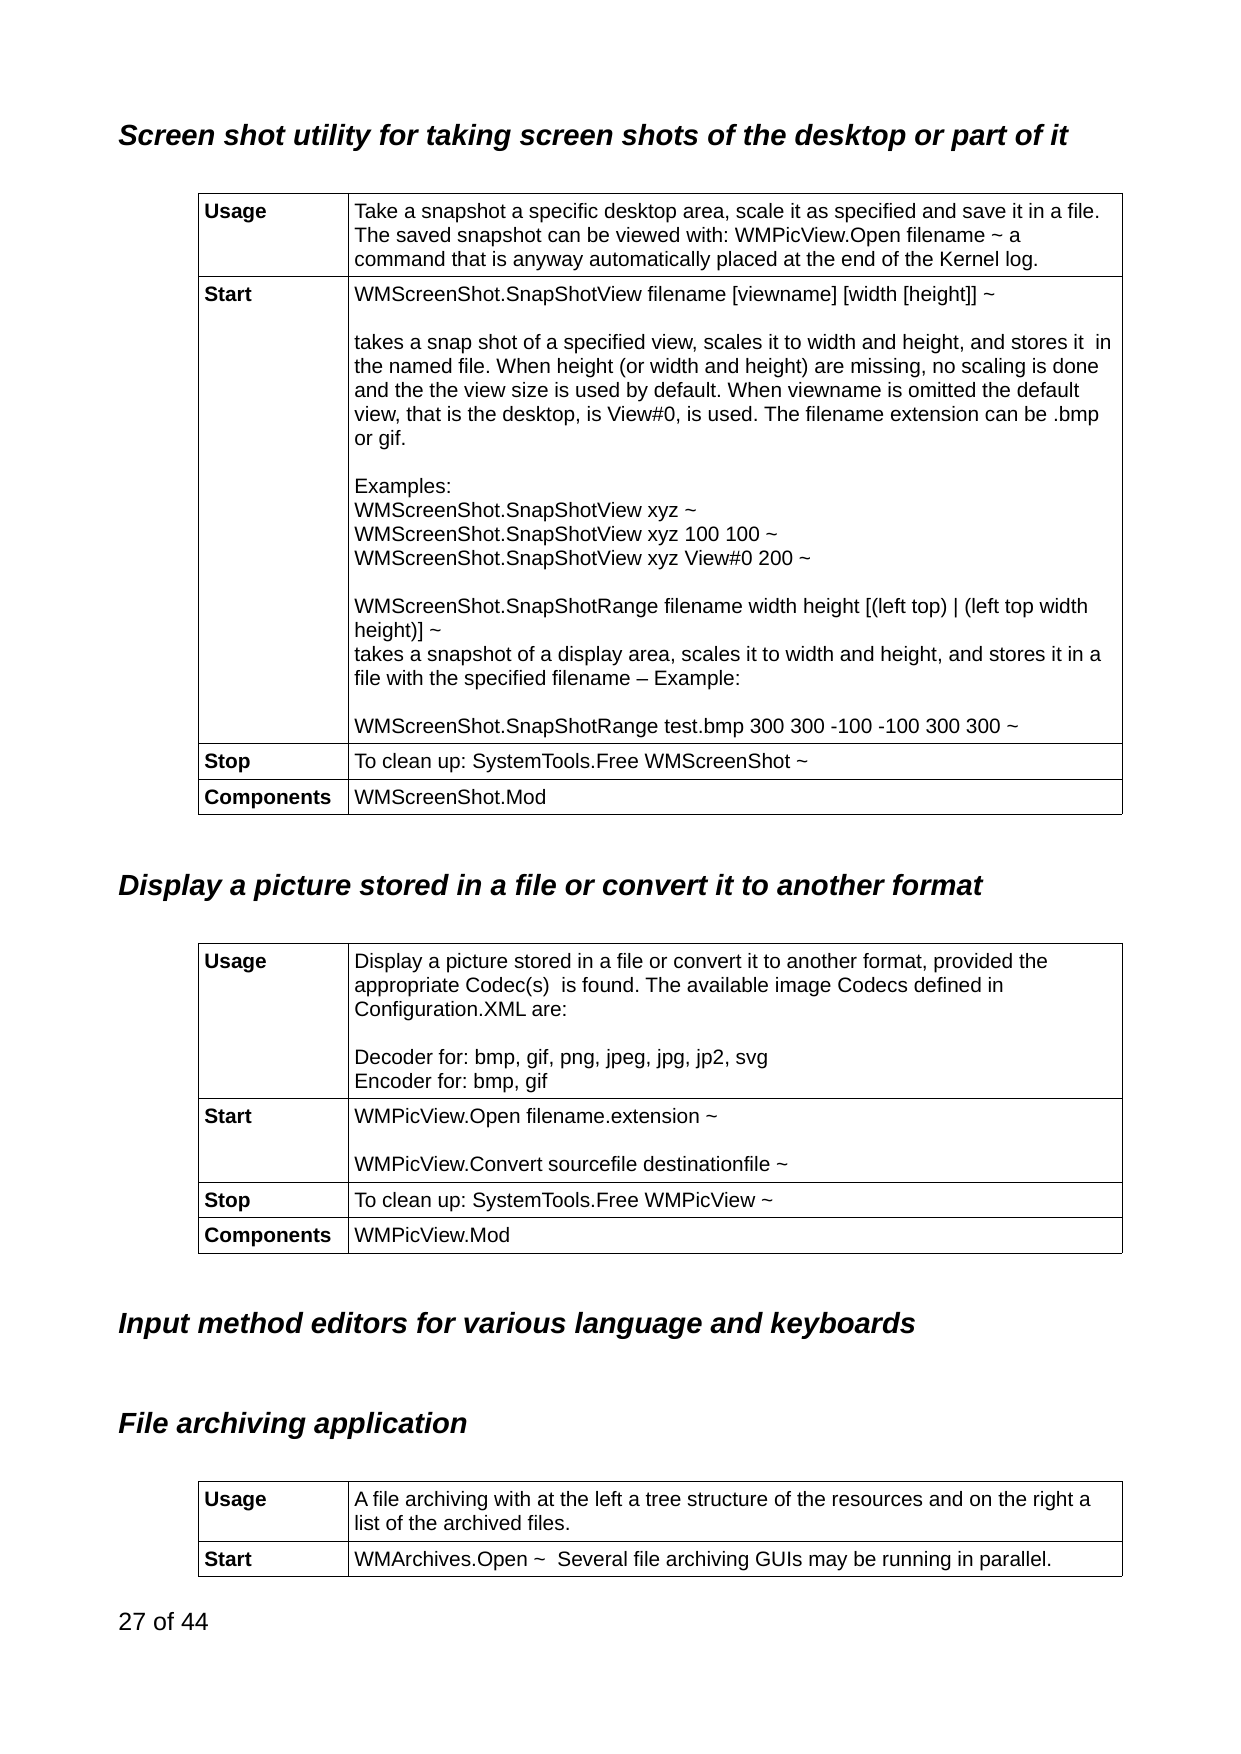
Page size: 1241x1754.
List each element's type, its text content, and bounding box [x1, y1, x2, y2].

table_cell WMScreenShot.SnapShotView filename [viewname] [width [height]] ~ takes a snap shot of a specified view, scales it to width and height, and stores it in the named file. When height (or width and height) are missing, no scaling is done and the the view size is used by default. When viewname is omitted the default view, that is the desktop, is View#0, is used. The filename extension can be .bmp or gif. Examples: WMScreenShot.SnapShotView xyz ~ WMScreenShot.SnapShotView xyz 100 100 ~ WMScreenShot.SnapShotView xyz View#0 200 ~ WMScreenShot.SnapShotRange filename width height [(left top) | (left top width height)] ~ takes a snapshot of a display area, scales it to width and height, and stores it in a file with the specified filename – Example: WMScreenShot.SnapShotRange test.bmp 300 300 -100 -100 300 300 ~ [349, 277, 1122, 743]
table_header Display a picture stored in a file or convert it to another format, provided the appropriate Codec(s) is found. The available image Codecs defined in Configuration.XML are: Decoder for: bmp, gif, png, jpeg, jpg, jp2, svg Encoder for: bmp, gif [349, 944, 1122, 1098]
subtitle Screen shot utility for taking screen shots of the desktop or part of it [118, 118, 1122, 152]
table_cell WMArchives.Open ~ Several file archiving GUIs may be running in parallel. [349, 1542, 1122, 1576]
table_cell Stop [199, 1183, 348, 1217]
table_cell Start [199, 1099, 348, 1182]
table_header Usage [199, 944, 348, 1098]
table_cell To clean up: SystemTools.Free WMPicView ~ [349, 1183, 1122, 1217]
table_header Take a snapshot a specific desktop area, scale it as specified and save it in a file. The saved snapshot can be viewed with: WMPicView.Open filename ~ a command that is anyway automatically placed at the end of the Kernel log. [349, 194, 1122, 276]
table_cell Start [199, 1542, 348, 1576]
table_cell To clean up: SystemTools.Free WMScreenShot ~ [349, 744, 1122, 779]
table_header A file archiving with at the left a tree structure of the resources and on the right a list of the archived files. [349, 1482, 1122, 1541]
subtitle Display a picture stored in a file or convert it to another format [118, 868, 1122, 902]
table_header Usage [199, 1482, 348, 1541]
table_cell Start [199, 277, 348, 743]
table_cell Stop [199, 744, 348, 779]
table_cell Components [199, 1218, 348, 1253]
subtitle File archiving application [118, 1406, 1122, 1440]
table_cell WMScreenShot.Mod [349, 780, 1122, 814]
subtitle Input method editors for various language and keyboards [118, 1306, 1122, 1340]
table_cell WMPicView.Open filename.extension ~ WMPicView.Convert sourcefile destinationfile ~ [349, 1099, 1122, 1182]
table_cell Components [199, 780, 348, 814]
table_cell WMPicView.Mod [349, 1218, 1122, 1253]
table_header Usage [199, 194, 348, 276]
